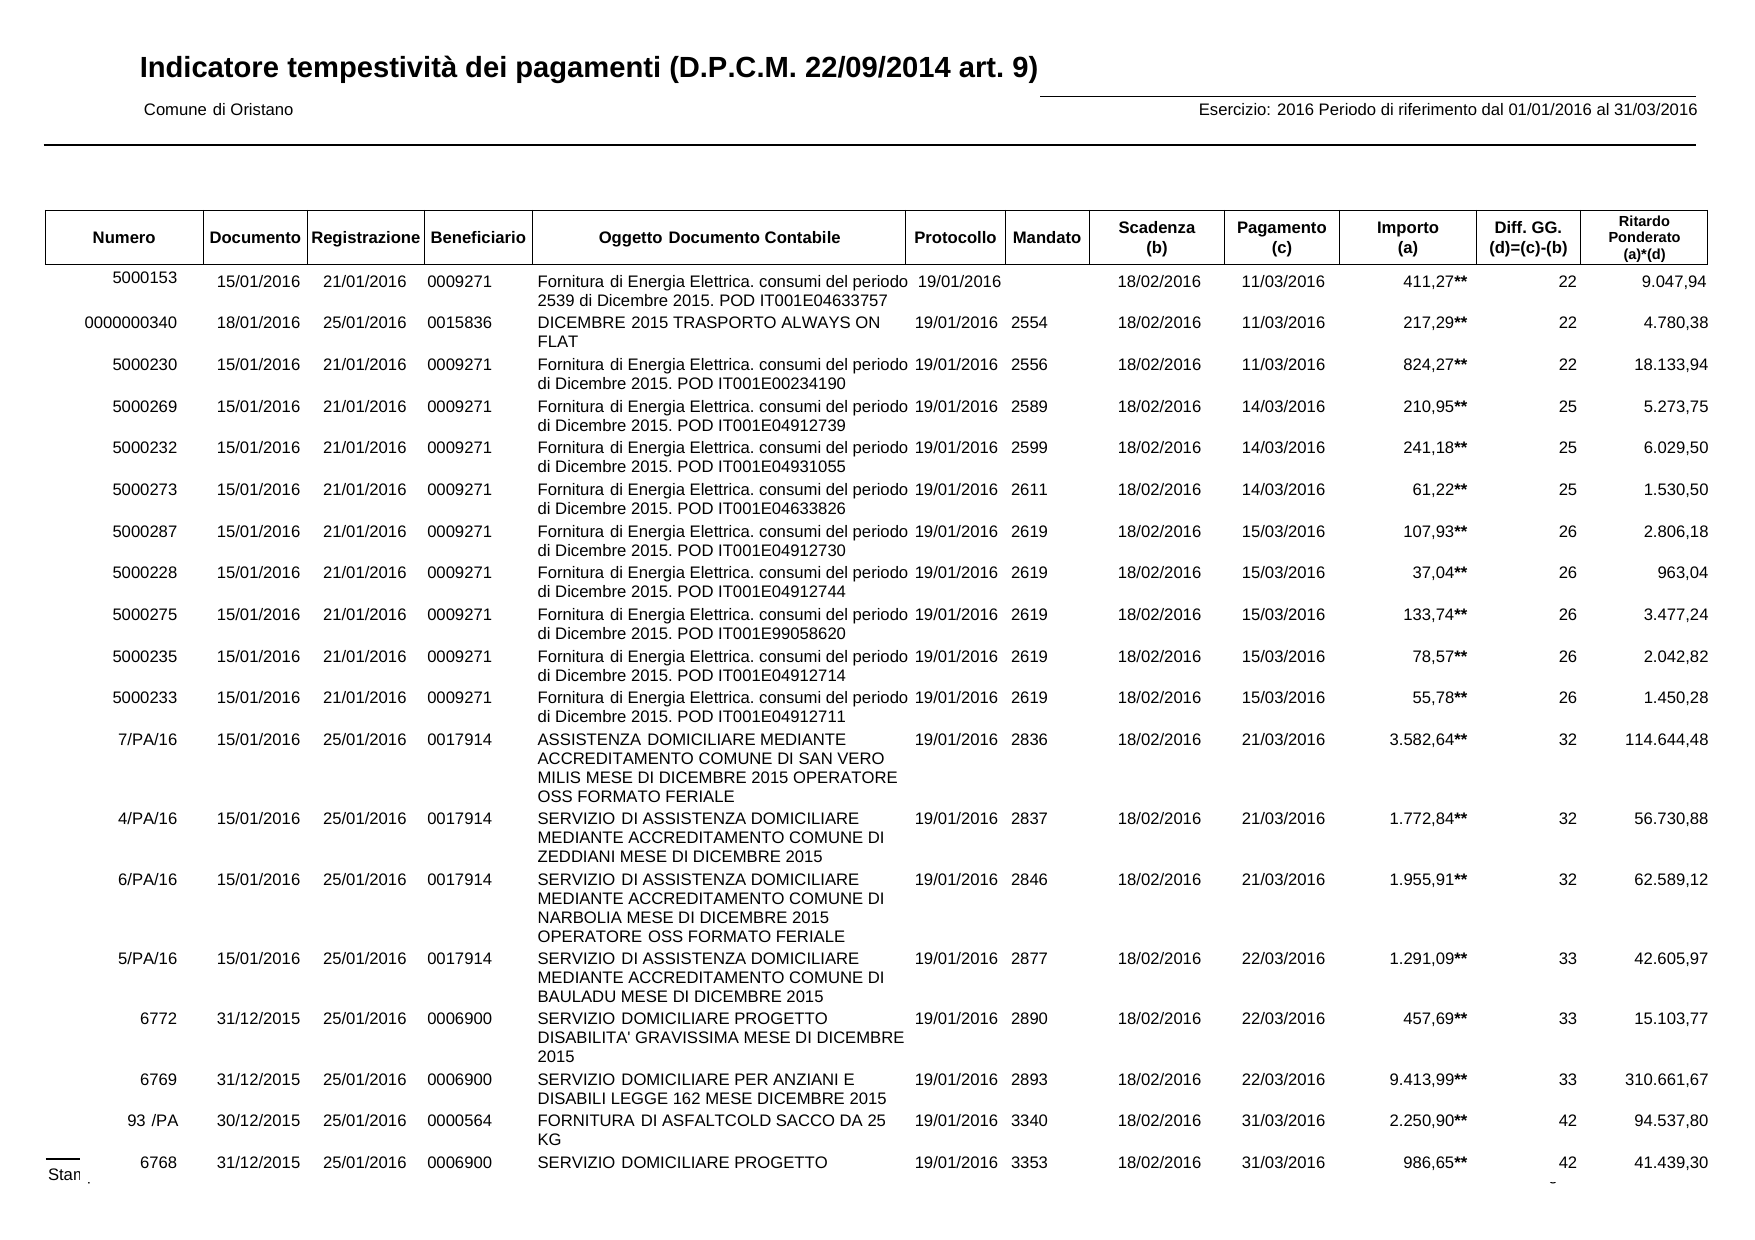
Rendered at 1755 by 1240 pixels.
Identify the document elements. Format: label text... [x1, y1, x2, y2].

table_cell 21/03/2016 [1221, 869, 1357, 948]
table_cell 1.530,50 [1601, 479, 1712, 521]
table_cell 0006900 [417, 1009, 515, 1069]
table_cell 25/01/2016 [311, 809, 417, 869]
table_header 19/01/2016 2554 [911, 310, 1081, 354]
table_cell 0017914 [417, 869, 515, 948]
table_cell 0009271 [417, 438, 515, 479]
table_cell SERVIZIO DI ASSISTENZA DOMICILIARE MEDIANTE ACCREDITAMENTO COMUNE DI NARBOLIA MESE DI DICEMBRE 2015 OPERATORE OSS FORMATO FERIALE [515, 869, 911, 948]
table_cell 25/01/2016 [311, 1110, 417, 1152]
table_cell 9.413,99** [1357, 1069, 1513, 1110]
table_cell 15.103,77 [1601, 1009, 1712, 1069]
table_header Ritardo Ponderato (a)*(d) [1581, 211, 1707, 264]
table_cell 15/01/2016 [197, 563, 311, 604]
table_cell 21/01/2016 [311, 396, 417, 437]
table_cell 25/01/2016 [311, 948, 417, 1008]
table_cell 0017914 [417, 809, 515, 869]
table_header Importo (a) [1340, 211, 1476, 264]
table_cell Fornitura di Energia Elettrica. consumi del periodo di Dicembre 2015. POD IT001E04931055 [515, 438, 911, 479]
table_cell 19/01/2016 2836 [911, 729, 1081, 809]
table_cell 19/01/2016 2846 [911, 869, 1081, 948]
table_cell 32 [1513, 869, 1601, 948]
table_header 11/03/2016 [1221, 310, 1357, 354]
table_cell 6772 [80, 1009, 197, 1069]
table_cell 55,78** [1357, 688, 1513, 729]
table_cell 5000228 [80, 563, 197, 604]
text 22 9.047,94 [1558, 272, 1723, 291]
table_cell 0006900 [417, 1152, 515, 1182]
table_cell 78,57** [1357, 646, 1513, 687]
table_cell 7/PA/16 [80, 729, 197, 809]
table_cell 15/03/2016 [1221, 563, 1357, 604]
table_cell 31/03/2016 [1221, 1110, 1357, 1152]
table_header 25/01/2016 [311, 310, 417, 354]
table_cell 42 [1513, 1110, 1601, 1152]
table_cell 15/01/2016 [197, 809, 311, 869]
table_cell 14/03/2016 [1221, 438, 1357, 479]
table_cell 25/01/2016 [311, 1069, 417, 1110]
table_header 0000000340 [80, 310, 197, 354]
table_cell 21/03/2016 [1221, 809, 1357, 869]
table_cell 824,27** [1357, 354, 1513, 396]
table_cell 0009271 [417, 354, 515, 396]
table_cell 5000233 [80, 688, 197, 729]
table_cell 15/01/2016 [197, 438, 311, 479]
text 21/01/2016 [323, 272, 411, 291]
table_cell 15/01/2016 [197, 729, 311, 809]
table_cell 15/01/2016 [197, 869, 311, 948]
text 411,27** [1403, 272, 1472, 291]
table_cell 41.439,30 [1601, 1152, 1712, 1182]
table_header Pagamento (c) [1225, 211, 1339, 264]
table_cell 21/01/2016 [311, 688, 417, 729]
table_cell 15/01/2016 [197, 479, 311, 521]
table_cell ASSISTENZA DOMICILIARE MEDIANTE ACCREDITAMENTO COMUNE DI SAN VERO MILIS MESE DI DICEMBRE 2015 OPERATORE OSS FORMATO FERIALE [515, 729, 911, 809]
table_cell 31/03/2016 [1221, 1152, 1357, 1182]
table_cell 62.589,12 [1601, 869, 1712, 948]
table_header Registrazione [308, 211, 424, 264]
table_cell 5/PA/16 [80, 948, 197, 1008]
table_cell 2.806,18 [1601, 521, 1712, 562]
table_cell 21/01/2016 [311, 604, 417, 646]
table_cell 15/03/2016 [1221, 604, 1357, 646]
table_cell Fornitura di Energia Elettrica. consumi del periodo di Dicembre 2015. POD IT001E04912711 [515, 688, 911, 729]
table_cell 5000287 [80, 521, 197, 562]
table_cell 19/01/2016 2599 [911, 438, 1081, 479]
table_cell 61,22** [1357, 479, 1513, 521]
table_cell 18/02/2016 [1081, 869, 1221, 948]
table_cell 5.273,75 [1601, 396, 1712, 437]
table_header Scadenza (b) [1090, 211, 1224, 264]
table_cell 21/01/2016 [311, 563, 417, 604]
table_cell 15/01/2016 [197, 354, 311, 396]
table_cell 15/01/2016 [197, 604, 311, 646]
table_header 217,29** [1357, 310, 1513, 354]
table_cell 19/01/2016 2890 [911, 1009, 1081, 1069]
table_cell 93 /PA [80, 1110, 197, 1152]
table_cell SERVIZIO DI ASSISTENZA DOMICILIARE MEDIANTE ACCREDITAMENTO COMUNE DI ZEDDIANI MESE DI DICEMBRE 2015 [515, 809, 911, 869]
table_cell 26 [1513, 604, 1601, 646]
table_cell 210,95** [1357, 396, 1513, 437]
table_cell 6/PA/16 [80, 869, 197, 948]
table_cell 2.250,90** [1357, 1110, 1513, 1152]
text Fornitura di Energia Elettrica. consumi del periodo 19/01/2016 2539 di Dicembre 2015. POD IT001E04633757 [537, 272, 1048, 309]
table_cell 18.133,94 [1601, 354, 1712, 396]
table_cell 21/01/2016 [311, 354, 417, 396]
table_cell 0006900 [417, 1069, 515, 1110]
table_cell 0009271 [417, 479, 515, 521]
table_cell 114.644,48 [1601, 729, 1712, 809]
table_cell 22/03/2016 [1221, 948, 1357, 1008]
table_cell 26 [1513, 521, 1601, 562]
table_cell 21/01/2016 [311, 646, 417, 687]
table_cell 963,04 [1601, 563, 1712, 604]
table_cell 18/02/2016 [1081, 1069, 1221, 1110]
table_cell 26 [1513, 646, 1601, 687]
table_cell 15/03/2016 [1221, 521, 1357, 562]
table_cell 18/02/2016 [1081, 438, 1221, 479]
table_cell 15/03/2016 [1221, 646, 1357, 687]
table_cell 15/01/2016 [197, 688, 311, 729]
table_header 18/02/2016 [1081, 310, 1221, 354]
table_cell Fornitura di Energia Elettrica. consumi del periodo di Dicembre 2015. POD IT001E04633826 [515, 479, 911, 521]
table_cell 18/02/2016 [1081, 948, 1221, 1008]
table_cell Fornitura di Energia Elettrica. consumi del periodo di Dicembre 2015. POD IT001E04912714 [515, 646, 911, 687]
table_cell 94.537,80 [1601, 1110, 1712, 1152]
table_cell SERVIZIO DOMICILIARE PROGETTO [515, 1152, 911, 1182]
table_cell 33 [1513, 1069, 1601, 1110]
table_cell 19/01/2016 2619 [911, 604, 1081, 646]
table_cell 18/02/2016 [1081, 521, 1221, 562]
table_cell 19/01/2016 3353 [911, 1152, 1081, 1182]
table_cell 18/02/2016 [1081, 809, 1221, 869]
table_cell 19/01/2016 2619 [911, 688, 1081, 729]
table_cell 6.029,50 [1601, 438, 1712, 479]
table_cell 5000230 [80, 354, 197, 396]
table_header Oggetto Documento Contabile [533, 211, 905, 264]
table_cell 11/03/2016 [1221, 354, 1357, 396]
table_cell 18/02/2016 [1081, 479, 1221, 521]
table_header Protocollo [906, 211, 1005, 264]
table_header 22 [1513, 310, 1601, 354]
table_cell Fornitura di Energia Elettrica. consumi del periodo di Dicembre 2015. POD IT001E04912730 [515, 521, 911, 562]
table_cell 5000232 [80, 438, 197, 479]
table_cell 18/02/2016 [1081, 396, 1221, 437]
table_header Mandato [1006, 211, 1089, 264]
table_cell 14/03/2016 [1221, 479, 1357, 521]
table_cell 5000235 [80, 646, 197, 687]
table_cell 21/01/2016 [311, 438, 417, 479]
table_cell 37,04** [1357, 563, 1513, 604]
table_cell 133,74** [1357, 604, 1513, 646]
table_cell 6768 [80, 1152, 197, 1182]
table_cell 19/01/2016 2619 [911, 646, 1081, 687]
table_cell 15/01/2016 [197, 396, 311, 437]
table_cell 0009271 [417, 688, 515, 729]
table_cell 31/12/2015 [197, 1069, 311, 1110]
table_cell 33 [1513, 948, 1601, 1008]
table_cell 22/03/2016 [1221, 1069, 1357, 1110]
table_cell 25 [1513, 396, 1601, 437]
text 5000153 [80, 309, 1712, 1182]
table_cell 310.661,67 [1601, 1069, 1712, 1110]
table_cell 15/01/2016 [197, 948, 311, 1008]
table_cell 18/02/2016 [1081, 563, 1221, 604]
table_cell Fornitura di Energia Elettrica. consumi del periodo di Dicembre 2015. POD IT001E99058620 [515, 604, 911, 646]
table_cell FORNITURA DI ASFALTCOLD SACCO DA 25 KG [515, 1110, 911, 1152]
text 11/03/2016 [1241, 272, 1329, 291]
table_header Diff. GG. (d)=(c)-(b) [1477, 211, 1580, 264]
table_cell 457,69** [1357, 1009, 1513, 1069]
table_header Numero [46, 211, 203, 264]
table_cell 18/02/2016 [1081, 729, 1221, 809]
table_cell 25/01/2016 [311, 1152, 417, 1182]
table_cell 25/01/2016 [311, 1009, 417, 1069]
table_cell 19/01/2016 2589 [911, 396, 1081, 437]
table_cell 15/03/2016 [1221, 688, 1357, 729]
table_cell 15/01/2016 [197, 521, 311, 562]
text 5000153 [112, 268, 182, 287]
table_cell 1.291,09** [1357, 948, 1513, 1008]
table_cell 32 [1513, 809, 1601, 869]
table_cell 19/01/2016 2837 [911, 809, 1081, 869]
table_cell 25/01/2016 [311, 729, 417, 809]
table_cell SERVIZIO DOMICILIARE PER ANZIANI E DISABILI LEGGE 162 MESE DICEMBRE 2015 [515, 1069, 911, 1110]
table_cell 26 [1513, 688, 1601, 729]
table_cell 18/02/2016 [1081, 646, 1221, 687]
table_cell Fornitura di Energia Elettrica. consumi del periodo di Dicembre 2015. POD IT001E04912744 [515, 563, 911, 604]
table_cell 18/02/2016 [1081, 604, 1221, 646]
table_cell 0009271 [417, 563, 515, 604]
table_cell 1.772,84** [1357, 809, 1513, 869]
table_cell 5000273 [80, 479, 197, 521]
table_cell 19/01/2016 2556 [911, 354, 1081, 396]
table_cell Fornitura di Energia Elettrica. consumi del periodo di Dicembre 2015. POD IT001E00234190 [515, 354, 911, 396]
table_cell 107,93** [1357, 521, 1513, 562]
table_cell 15/01/2016 [197, 646, 311, 687]
table_cell 42.605,97 [1601, 948, 1712, 1008]
table_cell 0009271 [417, 521, 515, 562]
table_cell SERVIZIO DOMICILIARE PROGETTO DISABILITA' GRAVISSIMA MESE DI DICEMBRE 2015 [515, 1009, 911, 1069]
table_cell 26 [1513, 563, 1601, 604]
table_cell 25 [1513, 479, 1601, 521]
table_cell 14/03/2016 [1221, 396, 1357, 437]
table_cell 1.955,91** [1357, 869, 1513, 948]
table_cell 241,18** [1357, 438, 1513, 479]
table_cell 5000269 [80, 396, 197, 437]
table_cell 18/02/2016 [1081, 354, 1221, 396]
table_cell 22/03/2016 [1221, 1009, 1357, 1069]
table_cell 19/01/2016 3340 [911, 1110, 1081, 1152]
text 18/02/2016 [1117, 272, 1206, 291]
table_cell 6769 [80, 1069, 197, 1110]
table_cell 42 [1513, 1152, 1601, 1182]
table_cell 33 [1513, 1009, 1601, 1069]
table_cell 19/01/2016 2877 [911, 948, 1081, 1008]
table_cell 18/02/2016 [1081, 1110, 1221, 1152]
table_cell 25 [1513, 438, 1601, 479]
table_cell 31/12/2015 [197, 1152, 311, 1182]
table_cell 1.450,28 [1601, 688, 1712, 729]
table_cell 19/01/2016 2619 [911, 563, 1081, 604]
table_cell 21/01/2016 [311, 521, 417, 562]
table_cell 0000564 [417, 1110, 515, 1152]
table_cell 18/02/2016 [1081, 688, 1221, 729]
table_cell 21/03/2016 [1221, 729, 1357, 809]
text 15/01/2016 [217, 272, 304, 291]
table_header 0015836 [417, 310, 515, 354]
table_cell 19/01/2016 2619 [911, 521, 1081, 562]
table_cell 0017914 [417, 948, 515, 1008]
table_cell 4/PA/16 [80, 809, 197, 869]
table_header Beneficiario [425, 211, 532, 264]
table_cell 30/12/2015 [197, 1110, 311, 1152]
table_cell 3.582,64** [1357, 729, 1513, 809]
table_cell 3.477,24 [1601, 604, 1712, 646]
table_cell 2.042,82 [1601, 646, 1712, 687]
table_cell 0009271 [417, 604, 515, 646]
table_cell 0017914 [417, 729, 515, 809]
table_cell 986,65** [1357, 1152, 1513, 1182]
table_cell 19/01/2016 2611 [911, 479, 1081, 521]
table_cell 31/12/2015 [197, 1009, 311, 1069]
table_cell 32 [1513, 729, 1601, 809]
table_cell 0009271 [417, 646, 515, 687]
table_cell 5000275 [80, 604, 197, 646]
table_cell 25/01/2016 [311, 869, 417, 948]
table_header 18/01/2016 [197, 310, 311, 354]
table_cell 0009271 [417, 396, 515, 437]
table_cell 21/01/2016 [311, 479, 417, 521]
table_cell 56.730,88 [1601, 809, 1712, 869]
text 0009271 [427, 272, 496, 291]
table_cell 18/02/2016 [1081, 1009, 1221, 1069]
table_cell SERVIZIO DI ASSISTENZA DOMICILIARE MEDIANTE ACCREDITAMENTO COMUNE DI BAULADU MESE DI DICEMBRE 2015 [515, 948, 911, 1008]
table_cell 18/02/2016 [1081, 1152, 1221, 1182]
table_header 4.780,38 [1601, 310, 1712, 354]
table_cell 22 [1513, 354, 1601, 396]
table_cell 19/01/2016 2893 [911, 1069, 1081, 1110]
table_header Documento [204, 211, 307, 264]
table_header DICEMBRE 2015 TRASPORTO ALWAYS ON FLAT [515, 310, 911, 354]
table_cell Fornitura di Energia Elettrica. consumi del periodo di Dicembre 2015. POD IT001E04912739 [515, 396, 911, 437]
